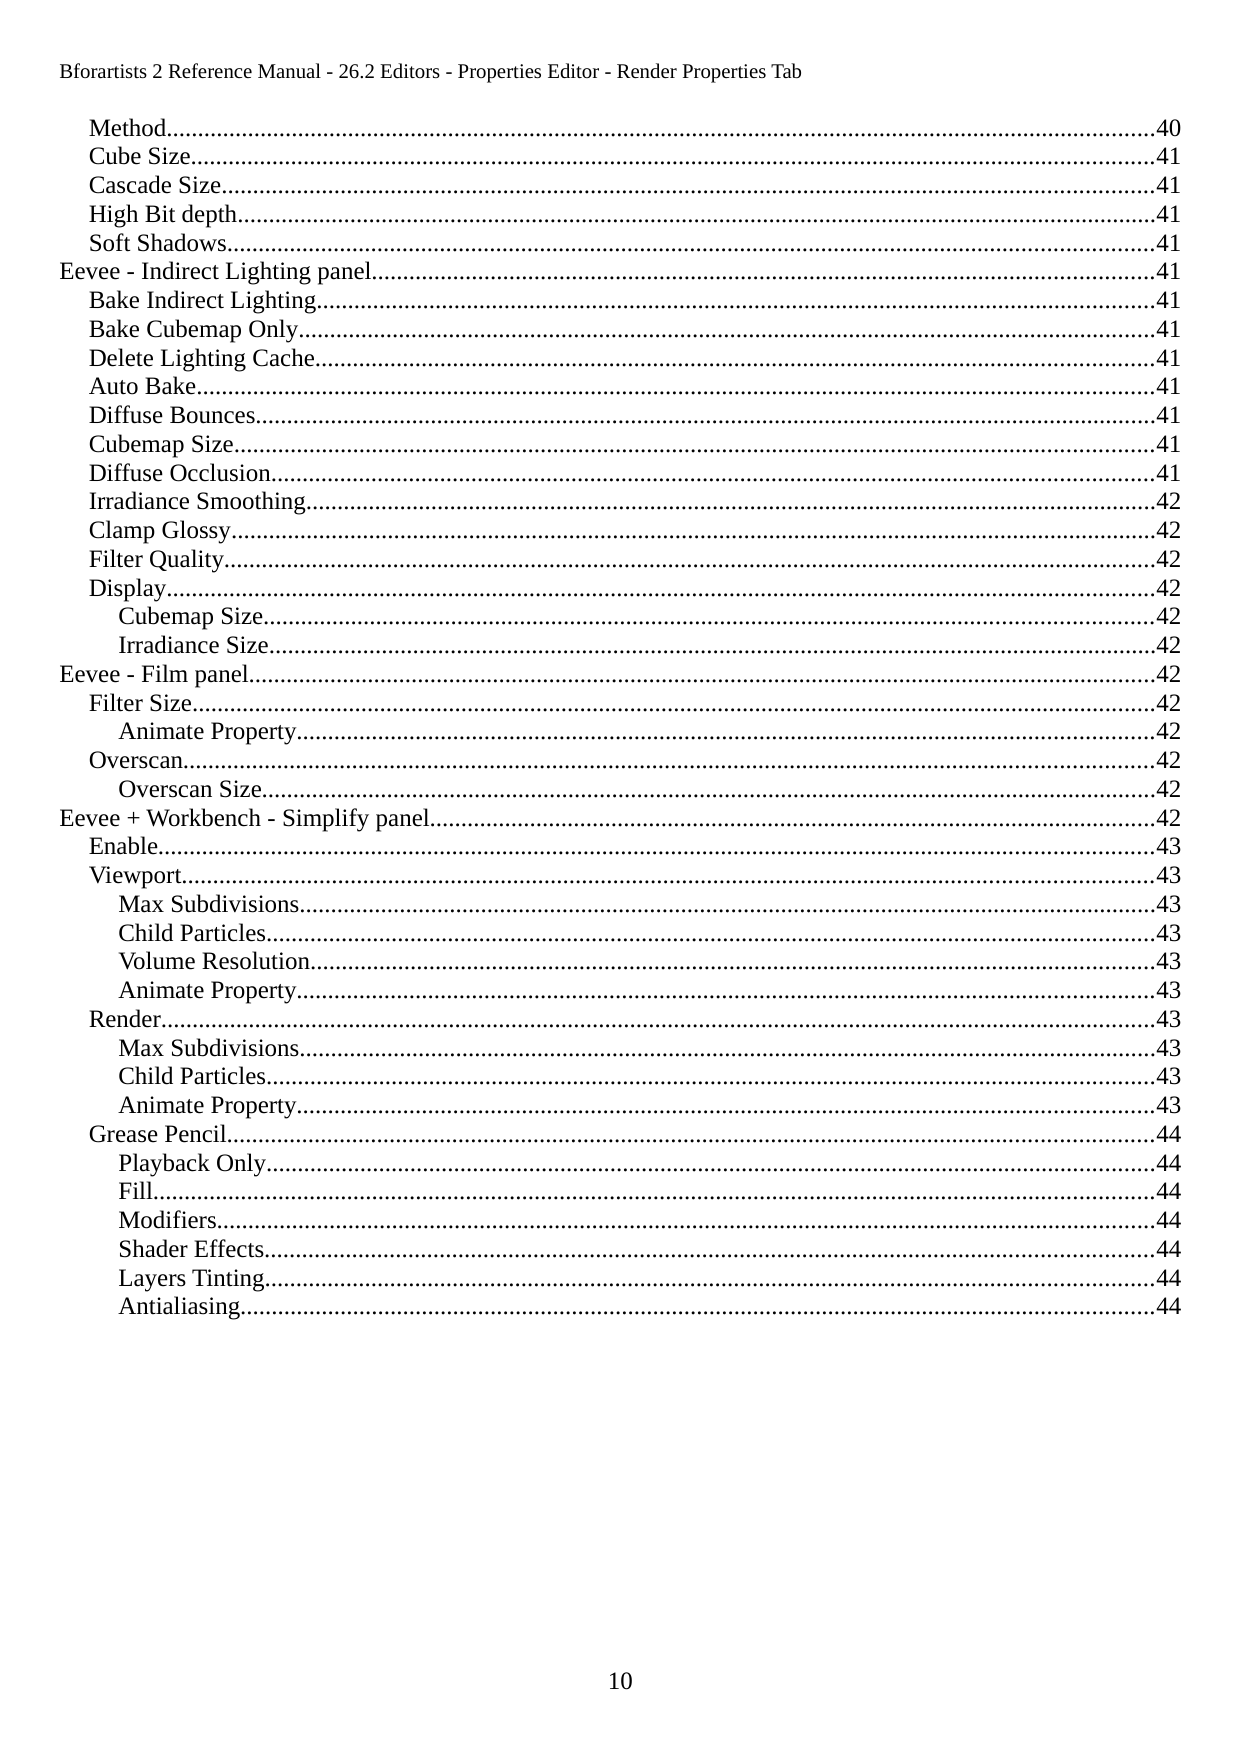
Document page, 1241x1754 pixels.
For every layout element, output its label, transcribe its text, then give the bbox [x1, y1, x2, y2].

text Bake Cubemap Only 41 [88, 314, 1181, 343]
text Grease Pencil 44 [88, 1119, 1181, 1148]
text High Bit depth 41 [88, 199, 1181, 228]
text Child Particles 43 [118, 1061, 1181, 1090]
text Soft Shadows 41 [88, 228, 1181, 256]
text Child Particles 43 [118, 918, 1181, 946]
text Auto Bake 41 [88, 371, 1181, 400]
text Render 43 [88, 1004, 1181, 1033]
text Clamp Glossy 42 [88, 515, 1181, 544]
text Filter Quality 42 [88, 544, 1181, 573]
text Eevee - Film panel 42 [59, 659, 1181, 688]
text Cubemap Size 42 [118, 601, 1181, 630]
text Bake Indirect Lighting 41 [88, 285, 1181, 314]
text Display 42 [88, 573, 1181, 601]
text Irradiance Smoothing 42 [88, 486, 1181, 515]
text Eevee - Indirect Lighting panel 41 [59, 256, 1181, 285]
text Antialiasing 44 [118, 1291, 1181, 1320]
text Diffuse Bounces 41 [88, 400, 1181, 429]
text Enable 43 [88, 831, 1181, 860]
text Delete Lighting Cache 41 [88, 343, 1181, 371]
text Cubemap Size 41 [88, 429, 1181, 458]
text Overscan Size 42 [118, 774, 1181, 803]
text Animate Property 42 [118, 716, 1181, 745]
text Animate Property 43 [118, 975, 1181, 1004]
text Volume Resolution 43 [118, 946, 1181, 975]
text Method 40 [88, 113, 1181, 141]
text Max Subdivisions 43 [118, 1033, 1181, 1061]
text Fill 44 [118, 1176, 1181, 1205]
text Cascade Size 41 [88, 170, 1181, 199]
text Overscan 42 [88, 745, 1181, 774]
text Eevee + Workbench - Simplify panel 42 [59, 803, 1181, 831]
text Diffuse Occlusion 41 [88, 458, 1181, 486]
text Animate Property 43 [118, 1090, 1181, 1119]
text Cube Size 41 [88, 141, 1181, 170]
text Filter Size 42 [88, 688, 1181, 716]
text Irradiance Size 42 [118, 630, 1181, 659]
text Viewport 43 [88, 860, 1181, 889]
text Shader Effects 44 [118, 1234, 1181, 1263]
text Modifiers 44 [118, 1205, 1181, 1234]
text Playback Only 44 [118, 1148, 1181, 1176]
text Layers Tinting 44 [118, 1263, 1181, 1291]
text Max Subdivisions 43 [118, 889, 1181, 918]
